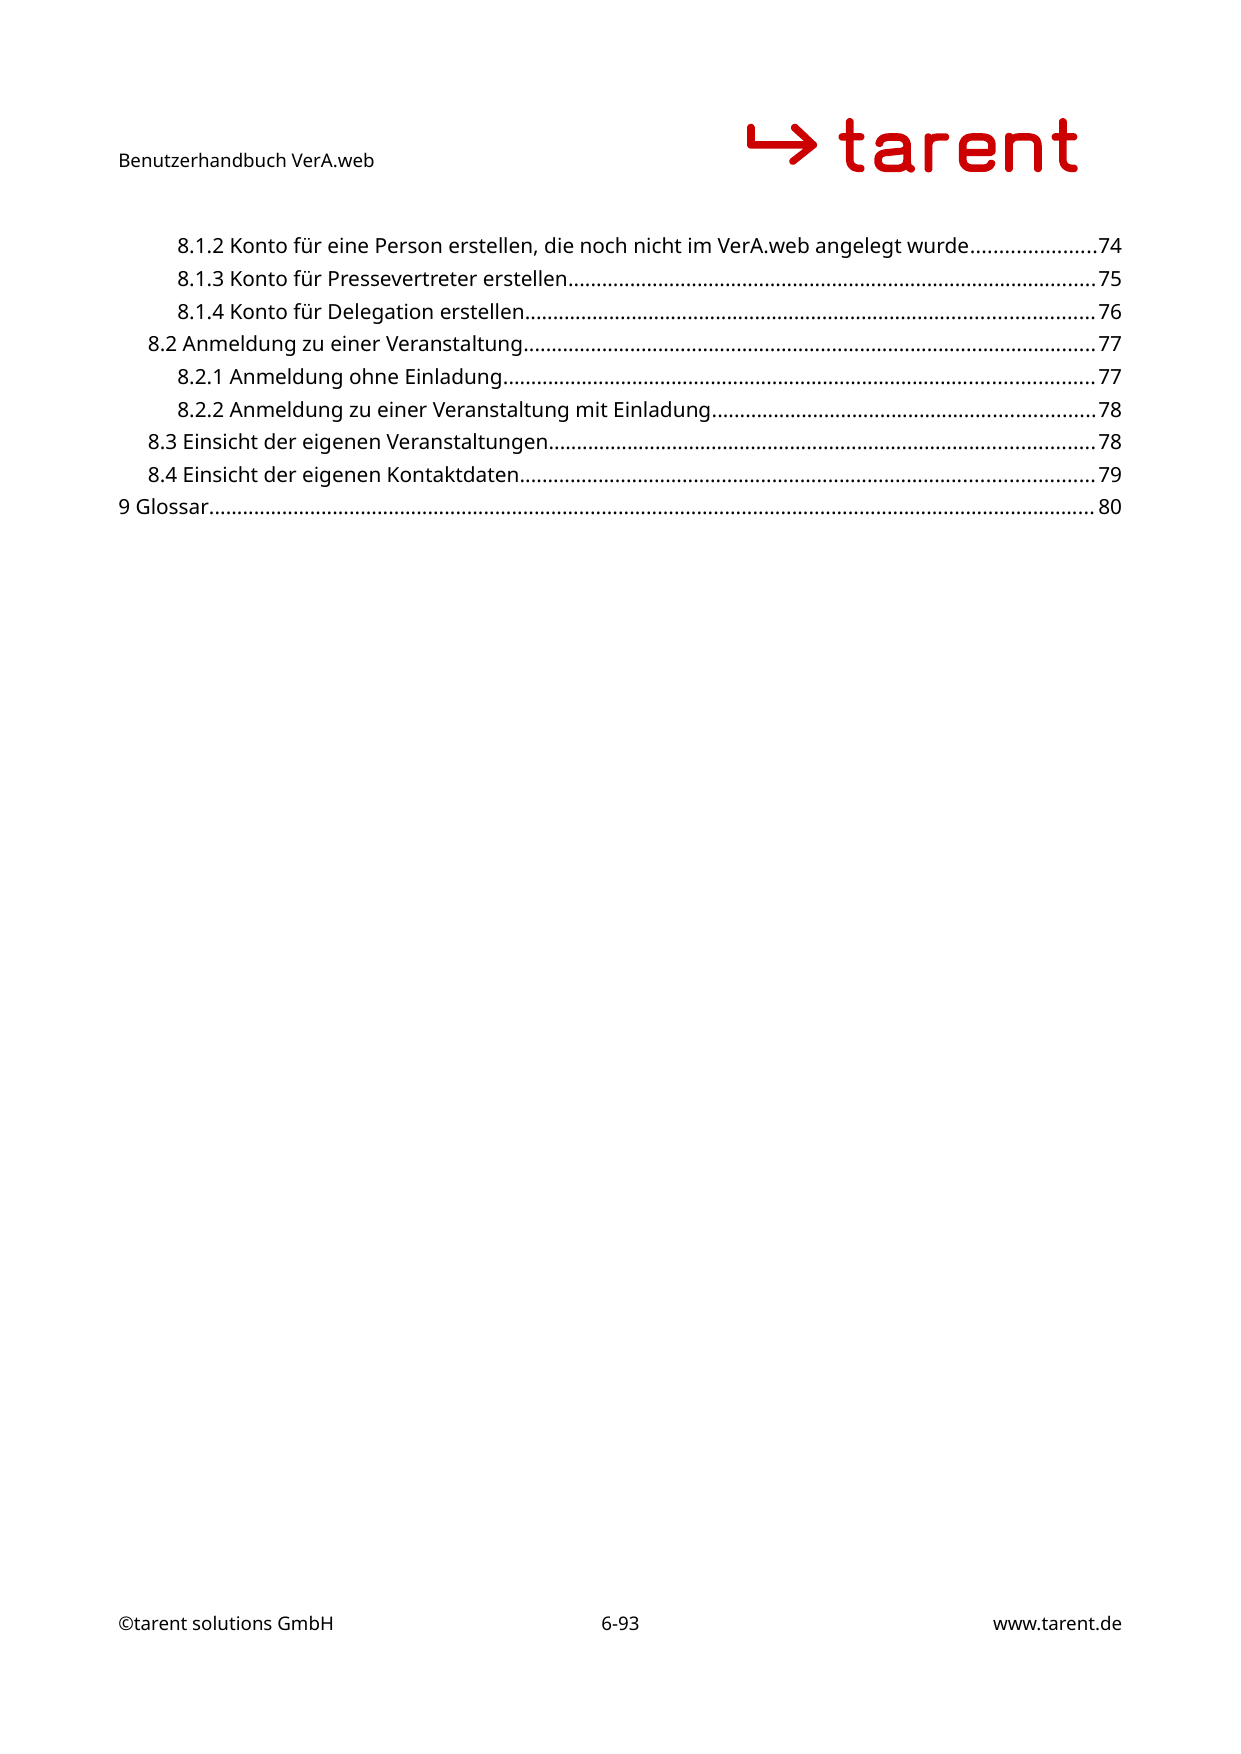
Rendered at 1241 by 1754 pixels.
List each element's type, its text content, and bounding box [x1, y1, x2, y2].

text 8.1.4 Konto für Delegation erstellen 76 [177, 297, 1122, 325]
text 8.1.2 Konto für eine Person erstellen, die noch nicht im VerA.web angelegt wurde 74 [177, 232, 1122, 260]
text 8.2.2 Anmeldung zu einer Veranstaltung mit Einladung 78 [177, 395, 1122, 423]
text 8.2 Anmeldung zu einer Veranstaltung 77 [148, 329, 1122, 358]
text 8.2.1 Anmeldung ohne Einladung 77 [177, 362, 1122, 391]
text 8.1.3 Konto für Pressevertreter erstellen 75 [177, 264, 1122, 293]
text 8.3 Einsicht der eigenen Veranstaltungen 78 [148, 427, 1122, 456]
text 8.4 Einsicht der eigenen Kontaktdaten 79 [148, 460, 1122, 488]
text 9 Glossar 80 [118, 492, 1122, 521]
